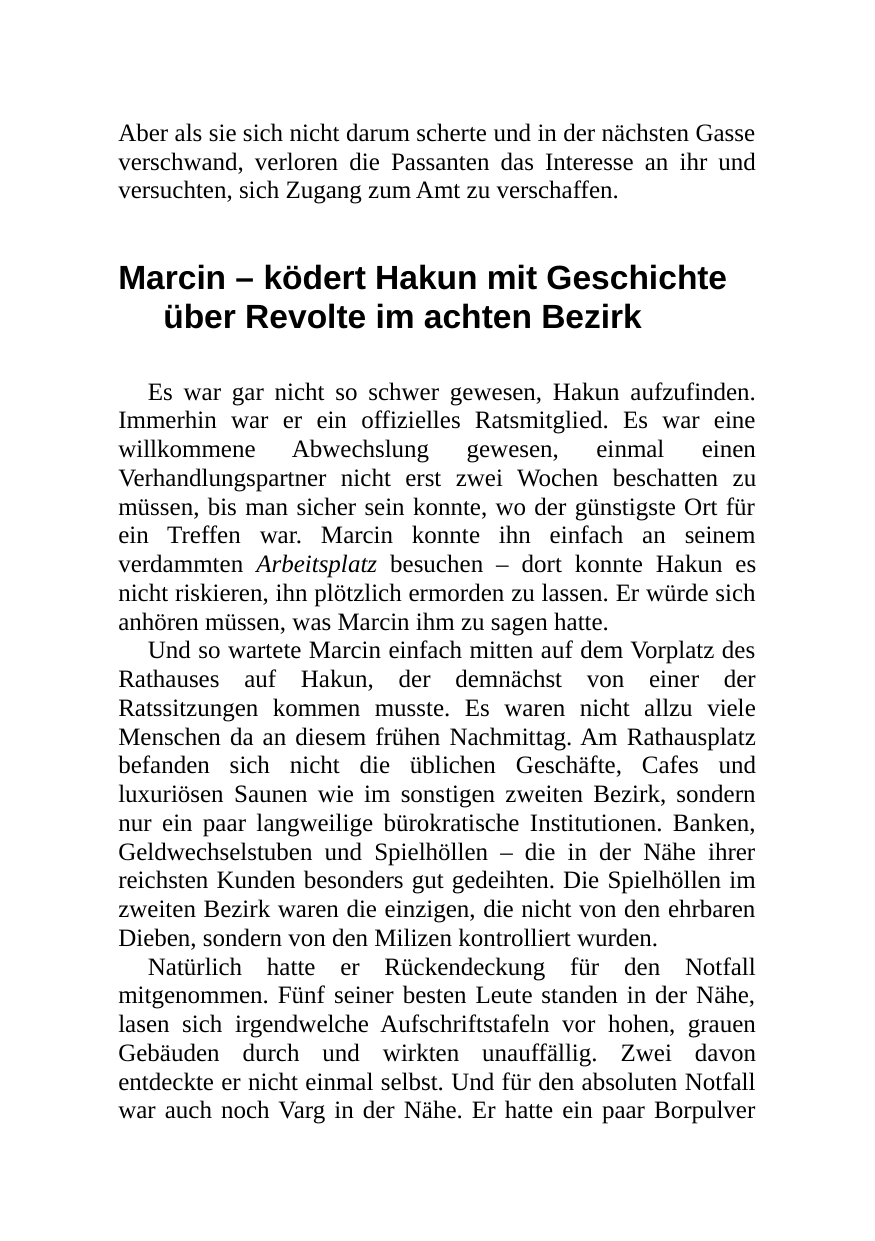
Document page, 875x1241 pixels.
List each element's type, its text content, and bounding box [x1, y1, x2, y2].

text Aber als sie sich nicht darum scherte und in der nächsten Gasse verschwand, verloren die Passanten das Interesse an ihr und versuchten, sich Zugang zum Amt zu verschaffen. [118, 118, 756, 204]
subtitle Marcin – ködert Hakun mit Geschichte über Revolte im achten Bezirk [118, 258, 756, 335]
text Und so wartete Marcin einfach mitten auf dem Vorplatz des Rathauses auf Hakun, der demnächst von einer der Ratssitzungen kommen musste. Es waren nicht allzu viele Menschen da an diesem frühen Nachmittag. Am Rathausplatz befanden sich nicht die üblichen Geschäfte, Cafes und luxuriösen Saunen wie im sonstigen zweiten Bezirk, sondern nur ein paar langweilige bürokratische Institutionen. Banken, Geldwechselstuben und Spielhöllen – die in der Nähe ihrer reichsten Kunden besonders gut gedeihten. Die Spielhöllen im zweiten Bezirk waren die einzigen, die nicht von den ehrbaren Dieben, sondern von den Milizen kontrolliert wurden. [118, 635, 756, 952]
text Natürlich hatte er Rückendeckung für den Notfall mitgenommen. Fünf seiner besten Leute standen in der Nähe, lasen sich irgendwelche Aufschriftstafeln vor hohen, grauen Gebäuden durch und wirkten unauffällig. Zwei davon entdeckte er nicht einmal selbst. Und für den absoluten Notfall war auch noch Varg in der Nähe. Er hatte ein paar Borpulver [118, 952, 756, 1124]
text Es war gar nicht so schwer gewesen, Hakun aufzufinden. Immerhin war er ein offizielles Ratsmitglied. Es war eine willkommene Abwechslung gewesen, einmal einen Verhandlungspartner nicht erst zwei Wochen beschatten zu müssen, bis man sicher sein konnte, wo der günstigste Ort für ein Treffen war. Marcin konnte ihn einfach an seinem verdammten Arbeitsplatz besuchen – dort konnte Hakun es nicht riskieren, ihn plötzlich ermorden zu lassen. Er würde sich anhören müssen, was Marcin ihm zu sagen hatte. [118, 377, 756, 635]
